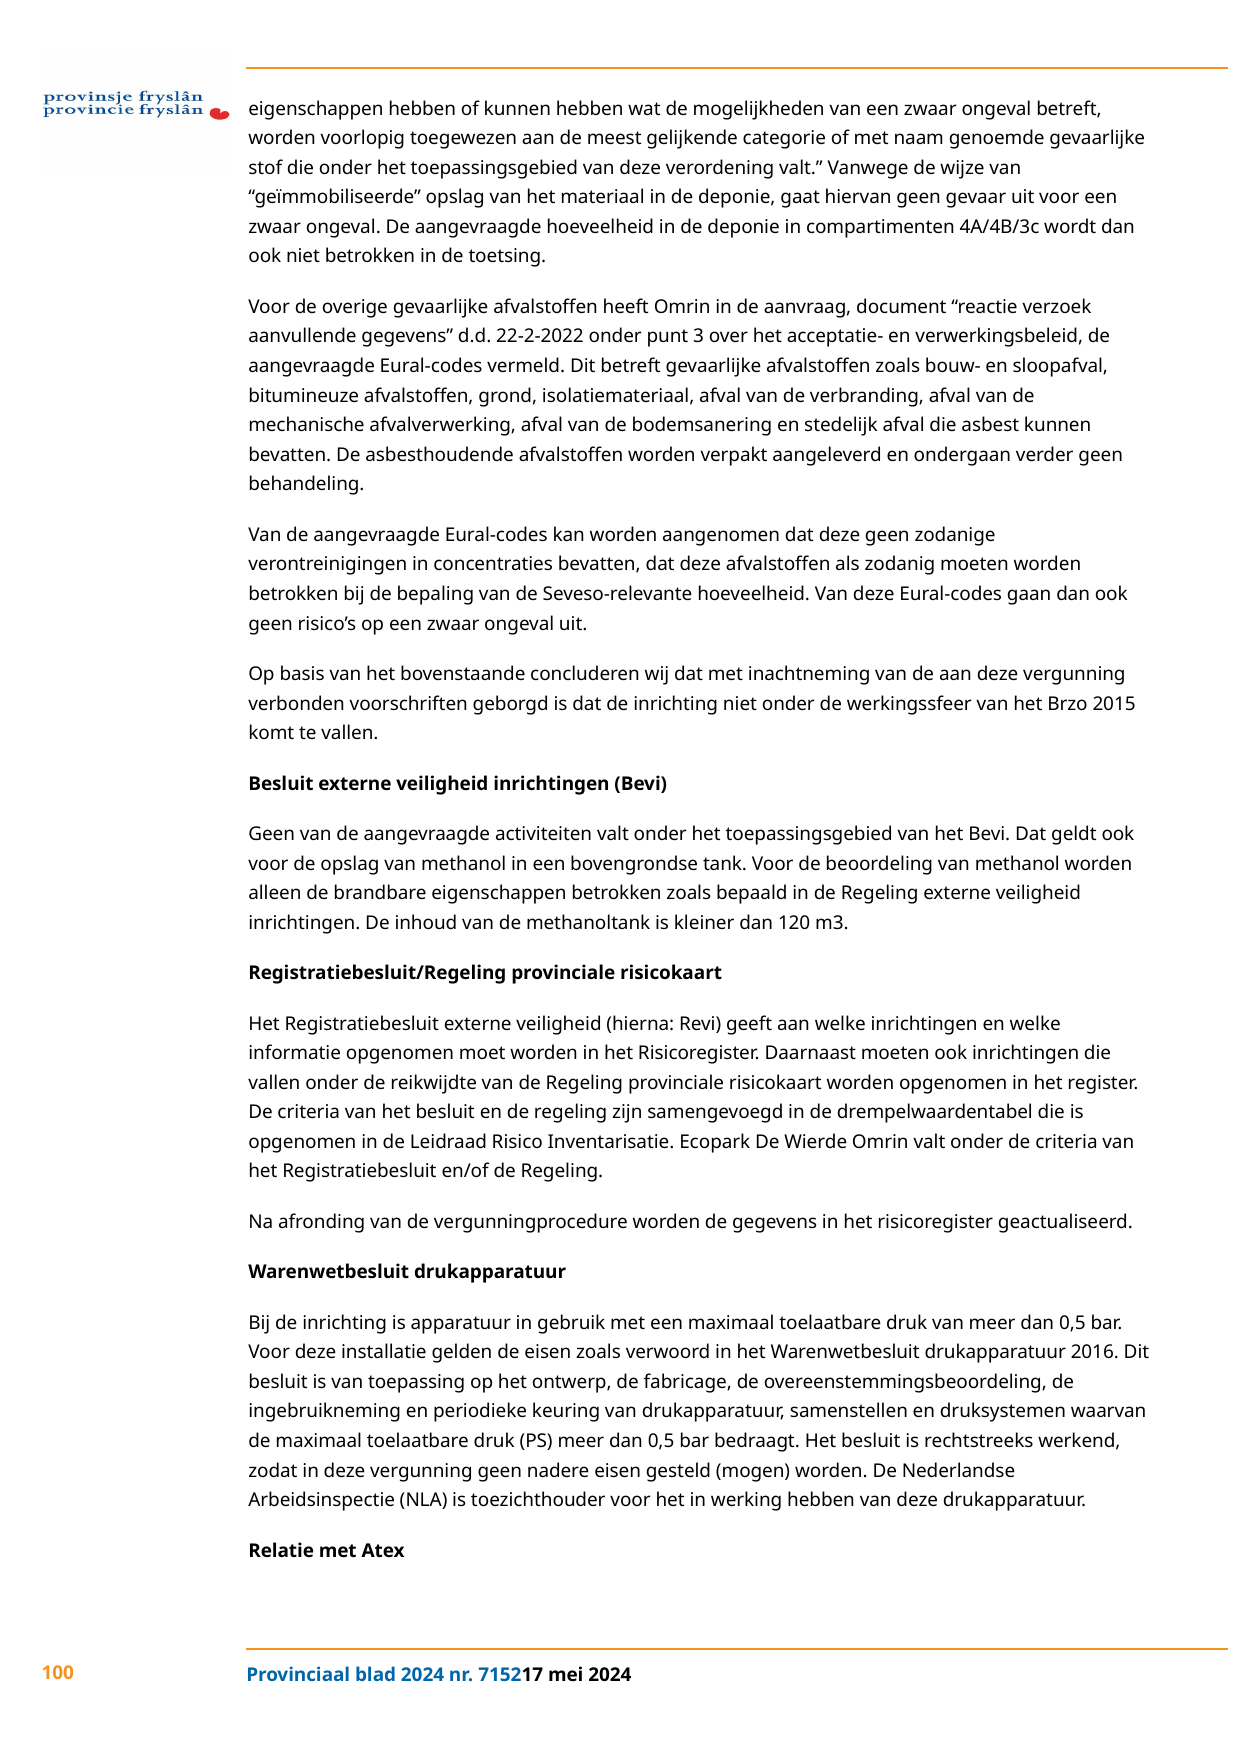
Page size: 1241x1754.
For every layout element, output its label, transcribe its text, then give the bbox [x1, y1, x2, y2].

text Van de aangevraagde Eural-codes kan worden aangenomen dat deze geen zodanige verontreinigingen in concentraties bevatten, dat deze afvalstoffen als zodanig moeten worden betrokken bij de bepaling van de Seveso-relevante hoeveelheid. Van deze Eural-codes gaan dan ook geen risico’s op een zwaar ongeval uit. [248, 521, 1152, 636]
text Registratiebesluit/Regeling provinciale risicokaart [248, 959, 1152, 985]
text eigenschappen hebben of kunnen hebben wat de mogelijkheden van een zwaar ongeval betreft, worden voorlopig toegewezen aan de meest gelijkende categorie of met naam genoemde gevaarlijke stof die onder het toepassingsgebied van deze verordening valt.” Vanwege de wijze van “geïmmobiliseerde” opslag van het materiaal in de deponie, gaat hiervan geen gevaar uit voor een zwaar ongeval. De aangevraagde hoeveelheid in de deponie in compartimenten 4A/4B/3c wordt dan ook niet betrokken in de toetsing. [248, 95, 1152, 268]
text Geen van de aangevraagde activiteiten valt onder het toepassingsgebied van het Bevi. Dat geldt ook voor de opslag van methanol in een bovengrondse tank. Voor de beoordeling van methanol worden alleen de brandbare eigenschappen betrokken zoals bepaald in de Regeling externe veiligheid inrichtingen. De inhoud van de methanoltank is kleiner dan 120 m3. [248, 820, 1152, 935]
text Voor de overige gevaarlijke afvalstoffen heeft Omrin in de aanvraag, document “reactie verzoek aanvullende gegevens” d.d. 22-2-2022 onder punt 3 over het acceptatie- en verwerkingsbeleid, de aangevraagde Eural-codes vermeld. Dit betreft gevaarlijke afvalstoffen zoals bouw- en sloopafval, bitumineuze afvalstoffen, grond, isolatiemateriaal, afval van de verbranding, afval van de mechanische afvalverwerking, afval van de bodemsanering en stedelijk afval die asbest kunnen bevatten. De asbesthoudende afvalstoffen worden verpakt aangeleverd en ondergaan verder geen behandeling. [248, 293, 1152, 496]
text Op basis van het bovenstaande concluderen wij dat met inachtneming van de aan deze vergunning verbonden voorschriften geborgd is dat de inrichting niet onder de werkingssfeer van het Brzo 2015 komt te vallen. [248, 660, 1152, 745]
text Warenwetbesluit drukapparatuur [248, 1258, 1152, 1284]
text Besluit externe veiligheid inrichtingen (Bevi) [248, 770, 1152, 796]
picture [41, 47, 231, 172]
text Na afronding van de vergunningprocedure worden de gegevens in het risicoregister geactualiseerd. [248, 1208, 1152, 1234]
text Relatie met Atex [248, 1537, 1152, 1563]
text Bij de inrichting is apparatuur in gebruik met een maximaal toelaatbare druk van meer dan 0,5 bar. Voor deze installatie gelden de eisen zoals verwoord in het Warenwetbesluit drukapparatuur 2016. Dit besluit is van toepassing op het ontwerp, de fabricage, de overeenstemmingsbeoordeling, de ingebruikneming en periodieke keuring van drukapparatuur, samenstellen en druksystemen waarvan de maximaal toelaatbare druk (PS) meer dan 0,5 bar bedraagt. Het besluit is rechtstreeks werkend, zodat in deze vergunning geen nadere eisen gesteld (mogen) worden. De Nederlandse Arbeidsinspectie (NLA) is toezichthouder voor het in werking hebben van deze drukapparatuur. [248, 1309, 1152, 1512]
text Het Registratiebesluit externe veiligheid (hierna: Revi) geeft aan welke inrichtingen en welke informatie opgenomen moet worden in het Risicoregister. Daarnaast moeten ook inrichtingen die vallen onder de reikwijdte van de Regeling provinciale risicokaart worden opgenomen in het register. De criteria van het besluit en de regeling zijn samengevoegd in de drempelwaardentabel die is opgenomen in de Leidraad Risico Inventarisatie. Ecopark De Wierde Omrin valt onder de criteria van het Registratiebesluit en/of de Regeling. [248, 1010, 1152, 1183]
